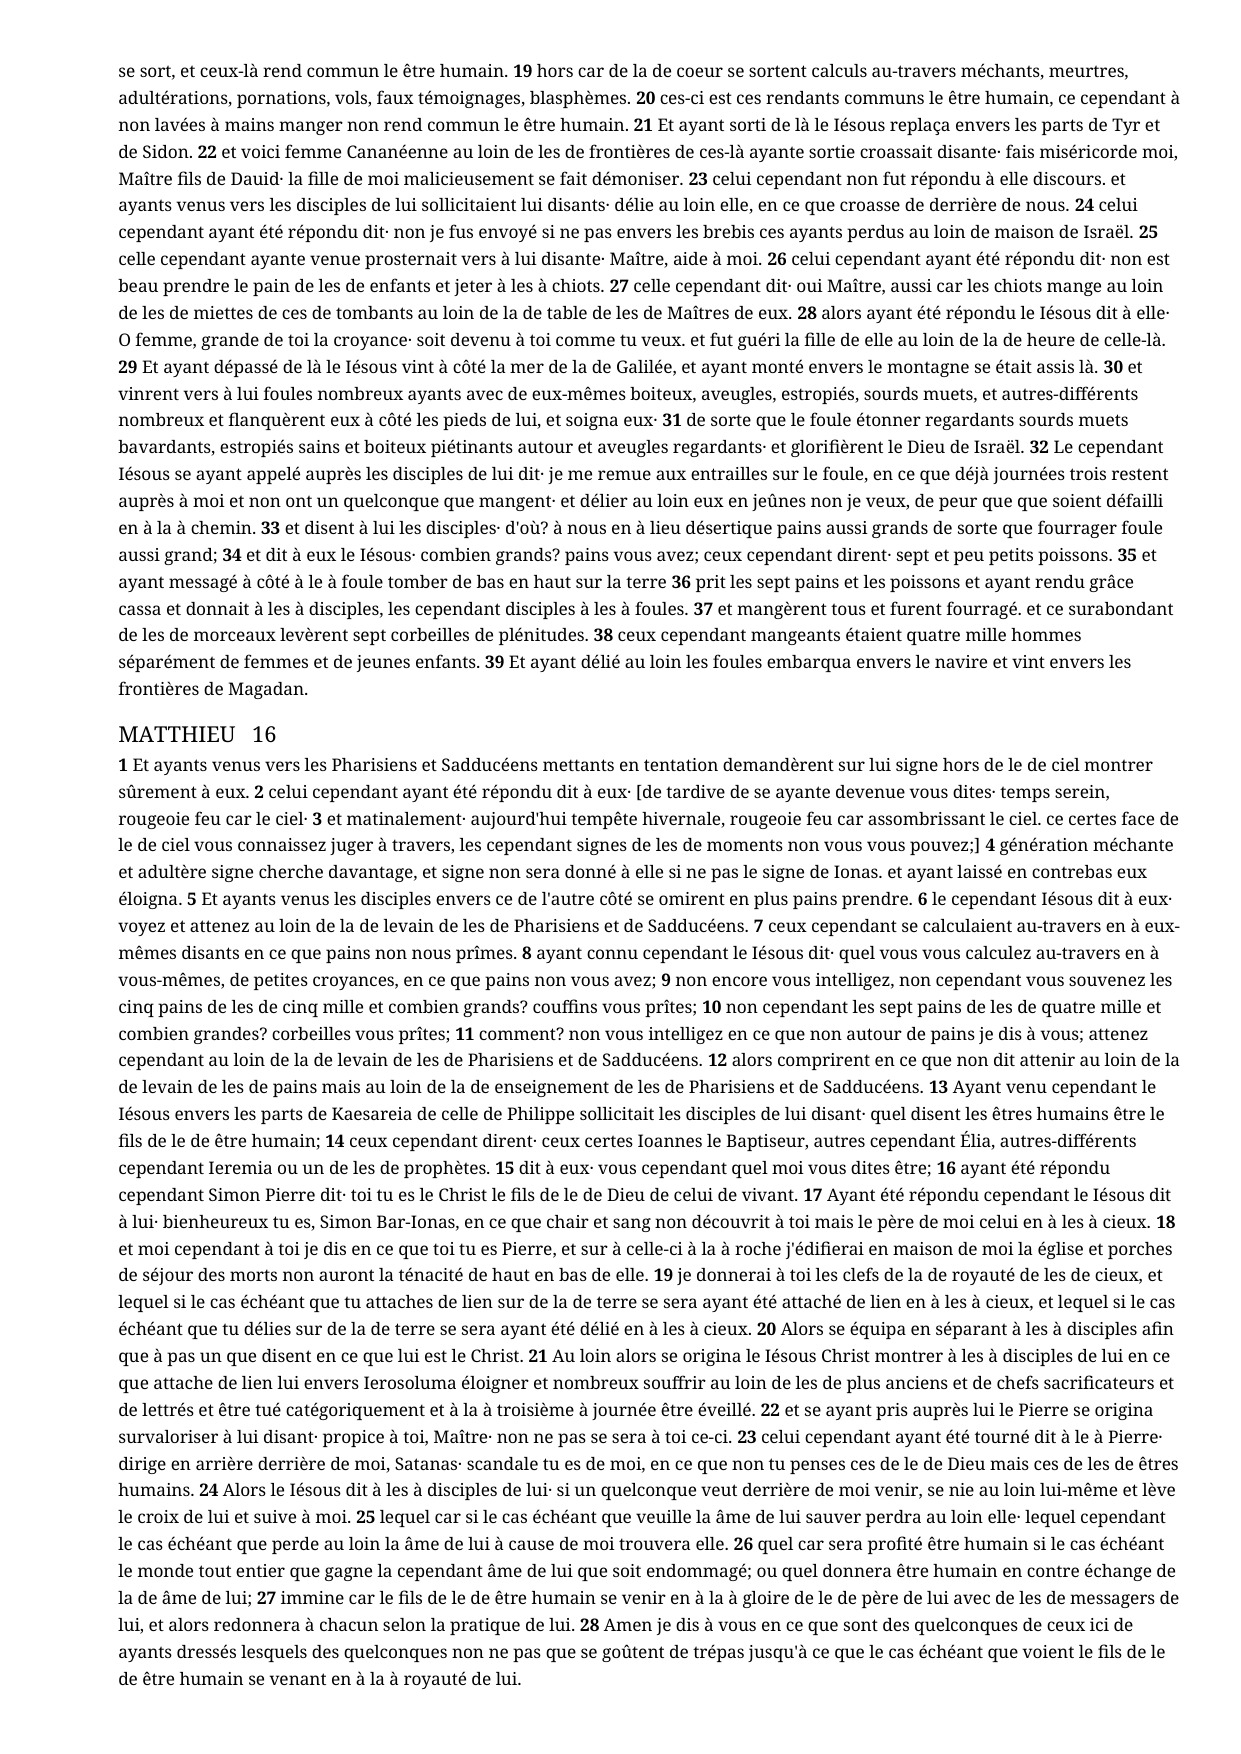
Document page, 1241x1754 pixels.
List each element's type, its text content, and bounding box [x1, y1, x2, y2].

text 1 Et ayants venus vers les Pharisiens et Sadducéens mettants en tentation demandèrent sur lui signe hors de le de ciel montrer sûrement à eux. 2 celui cependant ayant été répondu dit à eux· [de tardive de se ayante devenue vous dites· temps serein, rougeoie feu car le ciel· 3 et matinalement· aujourd'hui tempête hivernale, rougeoie feu car assombrissant le ciel. ce certes face de le de ciel vous connaissez juger à travers, les cependant signes de les de moments non vous vous pouvez;] 4 génération méchante et adultère signe cherche davantage, et signe non sera donné à elle si ne pas le signe de Ionas. et ayant laissé en contrebas eux éloigna. 5 Et ayants venus les disciples envers ce de l'autre côté se omirent en plus pains prendre. 6 le cependant Iésous dit à eux· voyez et attenez au loin de la de levain de les de Pharisiens et de Sadducéens. 7 ceux cependant se calculaient au-travers en à eux-mêmes disants en ce que pains non nous prîmes. 8 ayant connu cependant le Iésous dit· quel vous vous calculez au-travers en à vous-mêmes, de petites croyances, en ce que pains non vous avez; 9 non encore vous intelligez, non cependant vous souvenez les cinq pains de les de cinq mille et combien grands? couffins vous prîtes; 10 non cependant les sept pains de les de quatre mille et combien grandes? corbeilles vous prîtes; 11 comment? non vous intelligez en ce que non autour de pains je dis à vous; attenez cependant au loin de la de levain de les de Pharisiens et de Sadducéens. 12 alors comprirent en ce que non dit attenir au loin de la de levain de les de pains mais au loin de la de enseignement de les de Pharisiens et de Sadducéens. 13 Ayant venu cependant le Iésous envers les parts de Kaesareia de celle de Philippe sollicitait les disciples de lui disant· quel disent les êtres humains être le fils de le de être humain; 14 ceux cependant dirent· ceux certes Ioannes le Baptiseur, autres cependant Élia, autres-différents cependant Ieremia ou un de les de prophètes. 15 dit à eux· vous cependant quel moi vous dites être; 16 ayant été répondu cependant Simon Pierre dit· toi tu es le Christ le fils de le de Dieu de celui de vivant. 17 Ayant été répondu cependant le Iésous dit à lui· bienheureux tu es, Simon Bar-Ionas, en ce que chair et sang non découvrit à toi mais le père de moi celui en à les à cieux. 18 et moi cependant à toi je dis en ce que toi tu es Pierre, et sur à celle-ci à la à roche j'édifierai en maison de moi la église et porches de séjour des morts non auront la ténacité de haut en bas de elle. 19 je donnerai à toi les clefs de la de royauté de les de cieux, et lequel si le cas échéant que tu attaches de lien sur de la de terre se sera ayant été attaché de lien en à les à cieux, et lequel si le cas échéant que tu délies sur de la de terre se sera ayant été délié en à les à cieux. 20 Alors se équipa en séparant à les à disciples afin que à pas un que disent en ce que lui est le Christ. 21 Au loin alors se origina le Iésous Christ montrer à les à disciples de lui en ce que attache de lien lui envers Ierosoluma éloigner et nombreux souffrir au loin de les de plus anciens et de chefs sacrificateurs et de lettrés et être tué catégoriquement et à la à troisième à journée être éveillé. 22 et se ayant pris auprès lui le Pierre se origina survaloriser à lui disant· propice à toi, Maître· non ne pas se sera à toi ce-ci. 23 celui cependant ayant été tourné dit à le à Pierre· dirige en arrière derrière de moi, Satanas· scandale tu es de moi, en ce que non tu penses ces de le de Dieu mais ces de les de êtres humains. 24 Alors le Iésous dit à les à disciples de lui· si un quelconque veut derrière de moi venir, se nie au loin lui-même et lève le croix de lui et suive à moi. 25 lequel car si le cas échéant que veuille la âme de lui sauver perdra au loin elle· lequel cependant le cas échéant que perde au loin la âme de lui à cause de moi trouvera elle. 26 quel car sera profité être humain si le cas échéant le monde tout entier que gagne la cependant âme de lui que soit endommagé; ou quel donnera être humain en contre échange de la de âme de lui; 27 immine car le fils de le de être humain se venir en à la à gloire de le de père de lui avec de les de messagers de lui, et alors redonnera à chacun selon la pratique de lui. 28 Amen je dis à vous en ce que sont des quelconques de ceux ici de ayants dressés lesquels des quelconques non ne pas que se goûtent de trépas jusqu'à ce que le cas échéant que voient le fils de le de être humain se venant en à la à royauté de lui. [118, 753, 1181, 1690]
text MATTHIEU 16 [118, 719, 1181, 748]
text se sort, et ceux-là rend commun le être humain. 19 hors car de la de coeur se sortent calculs au-travers méchants, meurtres, adultérations, pornations, vols, faux témoignages, blasphèmes. 20 ces-ci est ces rendants communs le être humain, ce cependant à non lavées à mains manger non rend commun le être humain. 21 Et ayant sorti de là le Iésous replaça envers les parts de Tyr et de Sidon. 22 et voici femme Cananéenne au loin de les de frontières de ces-là ayante sortie croassait disante· fais miséricorde moi, Maître fils de Dauid· la fille de moi malicieusement se fait démoniser. 23 celui cependant non fut répondu à elle discours. et ayants venus vers les disciples de lui sollicitaient lui disants· délie au loin elle, en ce que croasse de derrière de nous. 24 celui cependant ayant été répondu dit· non je fus envoyé si ne pas envers les brebis ces ayants perdus au loin de maison de Israël. 25 celle cependant ayante venue prosternait vers à lui disante· Maître, aide à moi. 26 celui cependant ayant été répondu dit· non est beau prendre le pain de les de enfants et jeter à les à chiots. 27 celle cependant dit· oui Maître, aussi car les chiots mange au loin de les de miettes de ces de tombants au loin de la de table de les de Maîtres de eux. 28 alors ayant été répondu le Iésous dit à elle· O femme, grande de toi la croyance· soit devenu à toi comme tu veux. et fut guéri la fille de elle au loin de la de heure de celle-là. 29 Et ayant dépassé de là le Iésous vint à côté la mer de la de Galilée, et ayant monté envers le montagne se était assis là. 30 et vinrent vers à lui foules nombreux ayants avec de eux-mêmes boiteux, aveugles, estropiés, sourds muets, et autres-différents nombreux et flanquèrent eux à côté les pieds de lui, et soigna eux· 31 de sorte que le foule étonner regardants sourds muets bavardants, estropiés sains et boiteux piétinants autour et aveugles regardants· et glorifièrent le Dieu de Israël. 32 Le cependant Iésous se ayant appelé auprès les disciples de lui dit· je me remue aux entrailles sur le foule, en ce que déjà journées trois restent auprès à moi et non ont un quelconque que mangent· et délier au loin eux en jeûnes non je veux, de peur que que soient défailli en à la à chemin. 33 et disent à lui les disciples· d'où? à nous en à lieu désertique pains aussi grands de sorte que fourrager foule aussi grand; 34 et dit à eux le Iésous· combien grands? pains vous avez; ceux cependant dirent· sept et peu petits poissons. 35 et ayant messagé à côté à le à foule tomber de bas en haut sur la terre 36 prit les sept pains et les poissons et ayant rendu grâce cassa et donnait à les à disciples, les cependant disciples à les à foules. 37 et mangèrent tous et furent fourragé. et ce surabondant de les de morceaux levèrent sept corbeilles de plénitudes. 38 ceux cependant mangeants étaient quatre mille hommes séparément de femmes et de jeunes enfants. 39 Et ayant délié au loin les foules embarqua envers le navire et vint envers les frontières de Magadan. [118, 59, 1181, 701]
